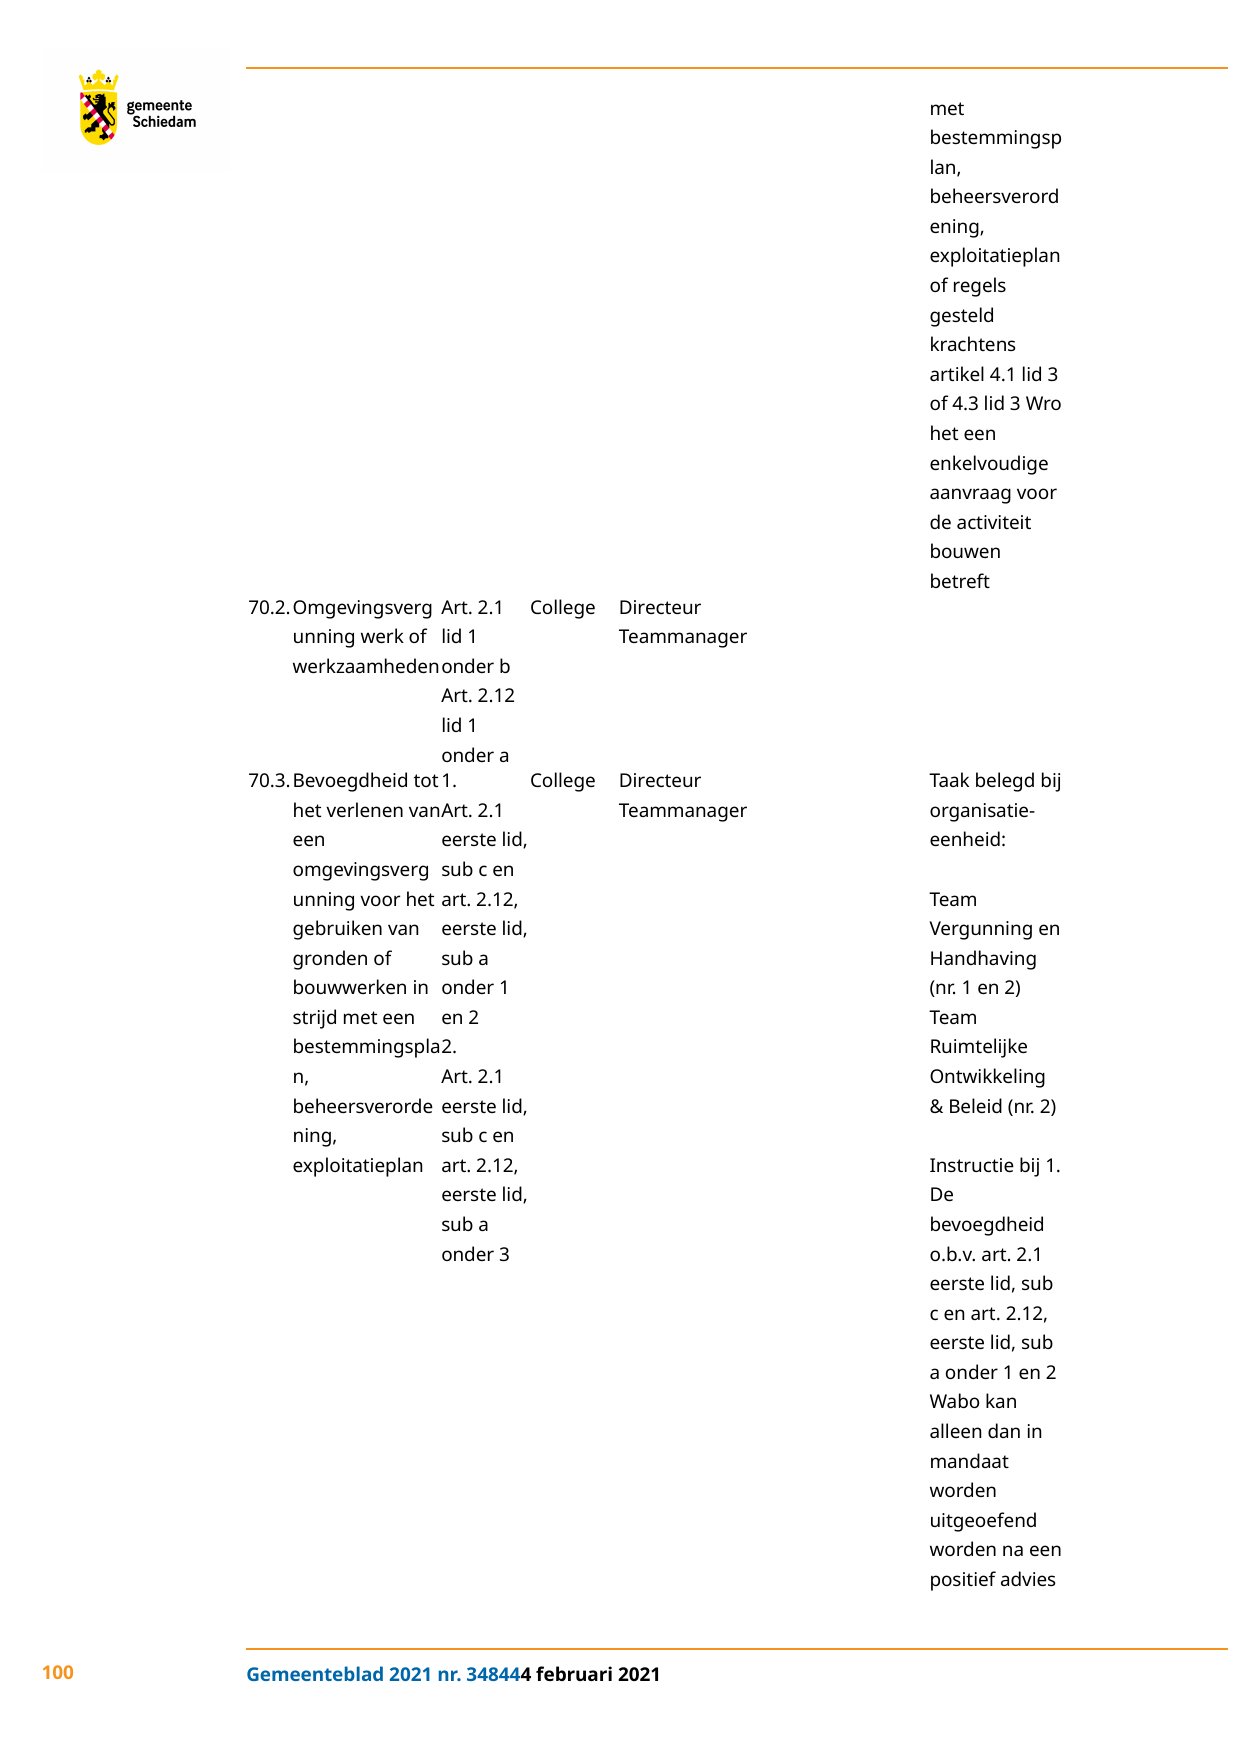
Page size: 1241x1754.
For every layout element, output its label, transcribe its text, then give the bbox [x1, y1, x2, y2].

table_cell Bevoegdheid tot het verlenen van een omgevingsvergunning voor het gebruiken van gronden of bouwwerken in strijd met een bestemmingsplan, beheersverordening, exploitatieplan [293, 768, 441, 1592]
table_cell College [530, 594, 619, 767]
table_cell Taak belegd bij organisatie-eenheid: Team Vergunning en Handhaving (nr. 1 en 2) Team Ruimtelijke Ontwikkeling & Beleid (nr. 2) Instructie bij 1. De bevoegdheid o.b.v. art. 2.1 eerste lid, sub c en art. 2.12, eerste lid, sub a onder 1 en 2 Wabo kan alleen dan in mandaat worden uitgeoefend worden na een positief advies [929, 768, 1063, 1592]
table_cell [619, 95, 796, 594]
table_cell [929, 594, 1063, 767]
table_cell 70.2. [248, 594, 292, 767]
table_cell Omgevingsvergunning werk of werkzaamheden [293, 594, 441, 767]
table_cell met bestemmingsplan, beheersverordening, exploitatieplan of regels gesteld krachtens artikel 4.1 lid 3 of 4.3 lid 3 Wro het een enkelvoudige aanvraag voor de activiteit bouwen betreft [929, 95, 1063, 594]
table_cell [441, 95, 530, 594]
table_cell Art. 2.1 lid 1 onder b Art. 2.12 lid 1 onder a [441, 594, 530, 767]
table_cell Directeur Teammanager [619, 594, 796, 767]
table_cell [248, 95, 292, 594]
table_cell College [530, 768, 619, 1592]
table_cell [796, 594, 929, 767]
table_cell Directeur Teammanager [619, 768, 796, 1592]
table_cell [796, 768, 929, 1592]
picture [41, 47, 231, 172]
table_cell [530, 95, 619, 594]
table_cell [796, 95, 929, 594]
table_cell 70.3. [248, 768, 292, 1592]
table_cell 1. Art. 2.1 eerste lid, sub c en art. 2.12, eerste lid, sub a onder 1 en 2 2. Art. 2.1 eerste lid, sub c en art. 2.12, eerste lid, sub a onder 3 [441, 768, 530, 1592]
table_cell [293, 95, 441, 594]
